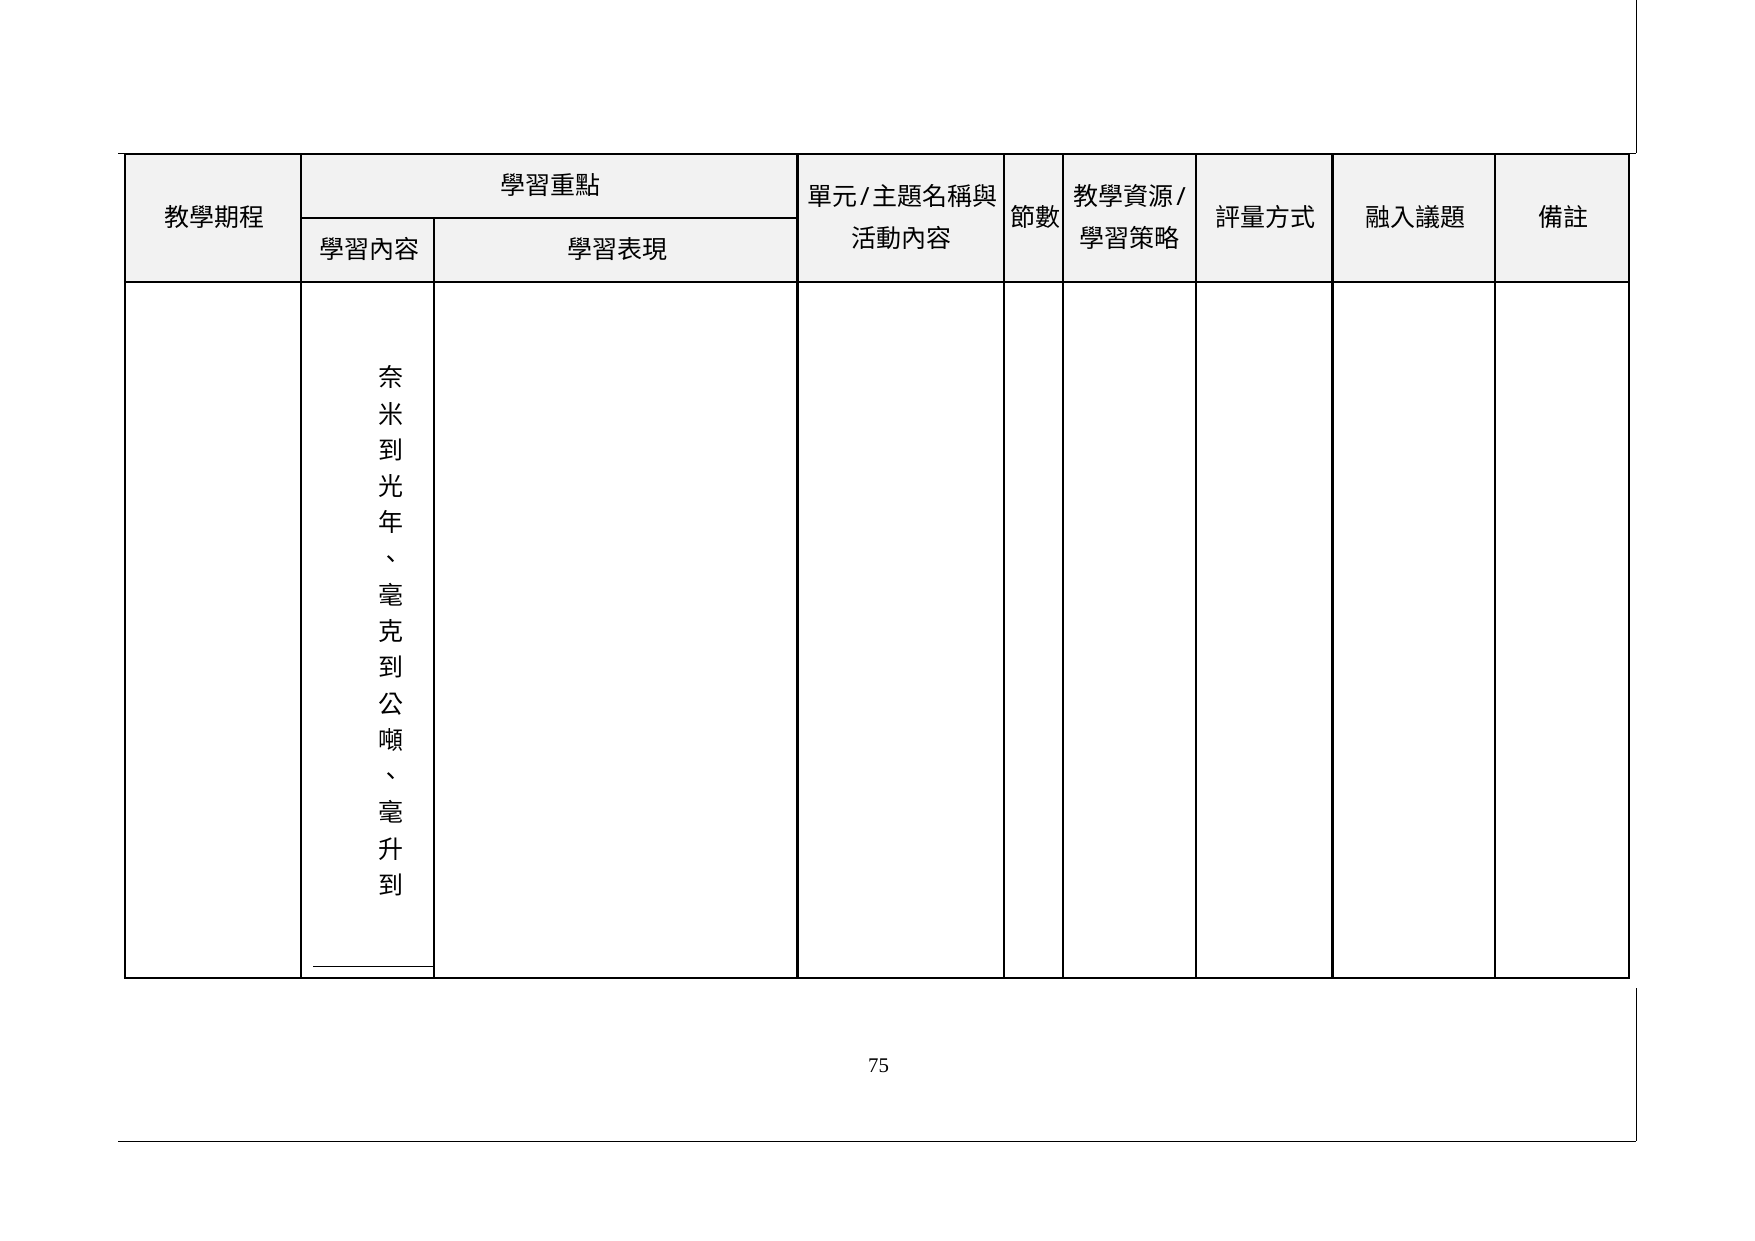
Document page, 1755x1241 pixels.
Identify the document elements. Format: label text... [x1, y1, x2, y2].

table_header 學習重點 [302, 155, 796, 217]
table_cell [1334, 283, 1494, 977]
table_cell [435, 283, 796, 977]
table_header 評量方式 [1197, 155, 1331, 281]
table_header 備註 [1496, 155, 1628, 281]
table_header 教學期程 [126, 155, 300, 281]
table_header 節數 [1005, 155, 1062, 281]
table_header 融入議題 [1334, 155, 1494, 281]
table_cell [1005, 283, 1062, 977]
table_cell [1496, 283, 1628, 977]
table_cell [1064, 283, 1195, 977]
table_cell 學習表現 [435, 219, 796, 281]
table_cell 學習內容 [302, 219, 433, 281]
table_header 單元/主題名稱與活動內容 [799, 155, 1003, 281]
table_cell 奈米到光年、毫克到公噸、毫升到 [302, 283, 433, 977]
table_cell [126, 283, 300, 977]
table_cell [1197, 283, 1331, 977]
table_header 教學資源/學習策略 [1064, 155, 1195, 281]
table_cell [799, 283, 1003, 977]
